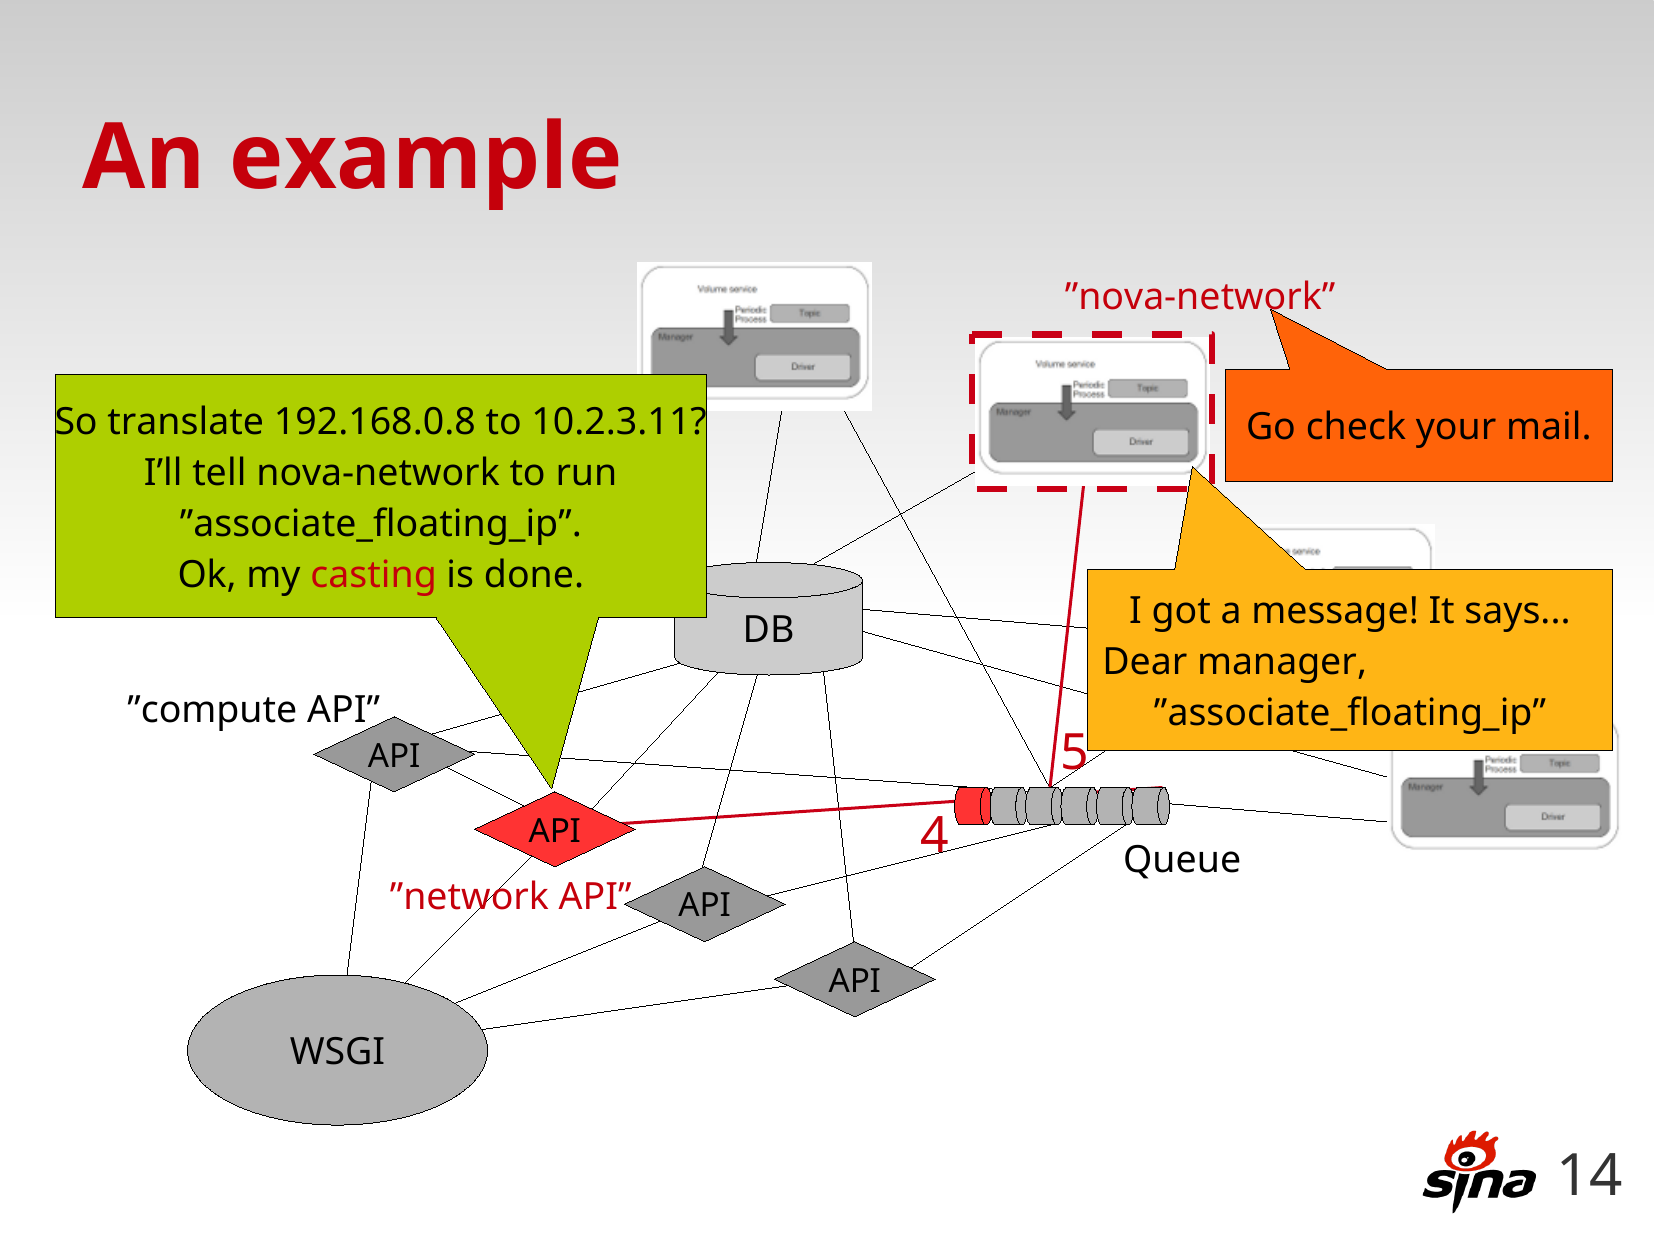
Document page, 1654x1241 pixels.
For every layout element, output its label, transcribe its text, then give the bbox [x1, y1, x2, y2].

text_box DB [674, 562, 863, 676]
text_box API [313, 725, 475, 792]
text_box ”network API” [375, 862, 676, 920]
text_box 5 [1046, 708, 1118, 780]
text_box Queue [1107, 825, 1258, 883]
text_box ”nova-network” [1050, 262, 1426, 320]
text_box API [474, 791, 636, 862]
picture [637, 262, 872, 411]
text_box 4 [905, 791, 978, 863]
text_box [956, 787, 1170, 825]
picture [975, 337, 1210, 486]
text_box WSGI [187, 975, 488, 1126]
text_box API [658, 866, 786, 942]
text_box ”compute API” [112, 675, 413, 732]
picture [1387, 712, 1622, 861]
picture [1257, 524, 1435, 569]
text_box Go check your mail. [1225, 309, 1613, 482]
title An example [82, 49, 1571, 257]
text_box I got a message! It says... Dear manager, ”associate_floating_ip” [1087, 466, 1613, 751]
text_box API [774, 941, 936, 1017]
picture [1394, 1087, 1564, 1241]
text_box So translate 192.168.0.8 to 10.2.3.11? I’ll tell nova-network to run ”associate_floating_ip”. Ok, my casting is done. [55, 374, 707, 789]
